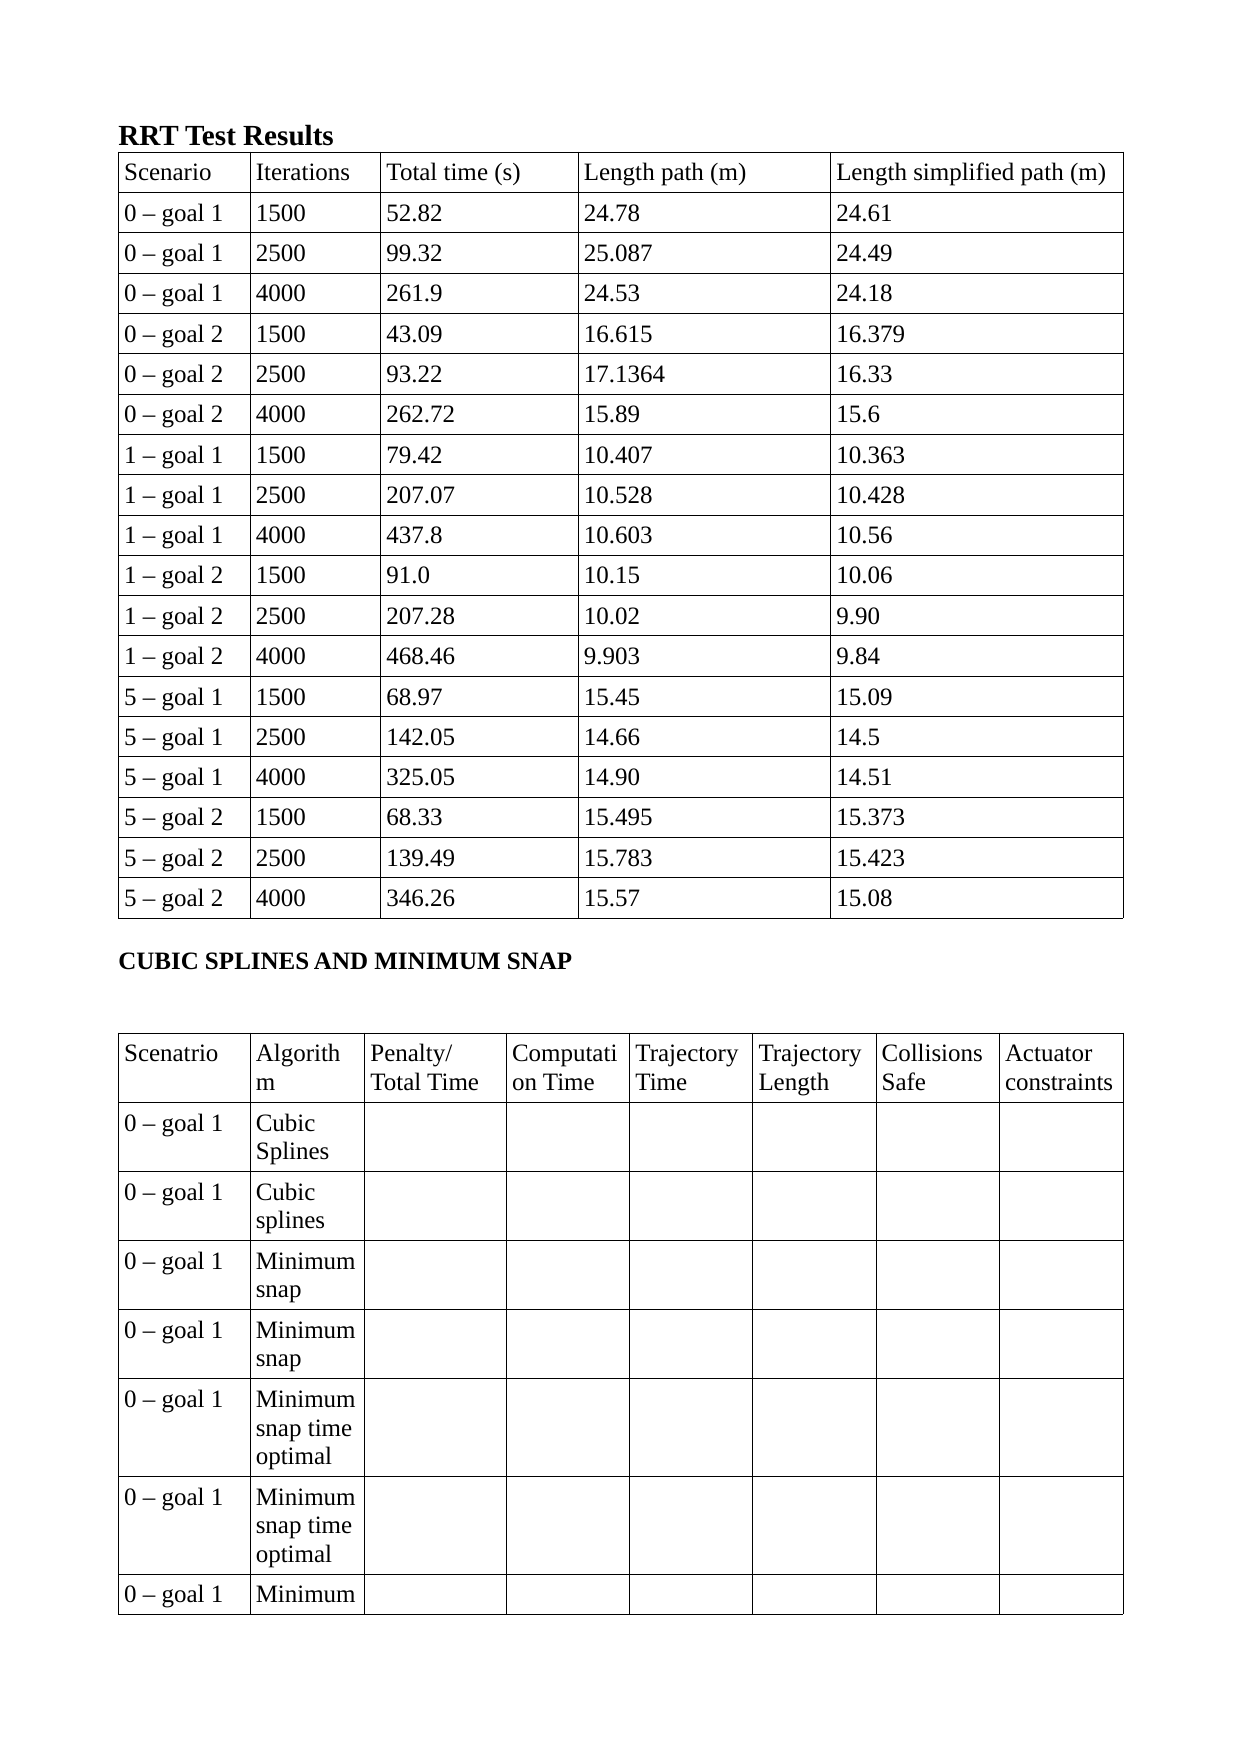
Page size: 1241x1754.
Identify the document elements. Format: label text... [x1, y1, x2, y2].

table_cell [630, 1241, 752, 1309]
table_cell 5 – goal 1 [119, 717, 250, 756]
table_cell 5 – goal 2 [119, 798, 250, 837]
table_cell [1000, 1477, 1123, 1574]
table_cell 25.087 [579, 233, 830, 273]
table_cell [365, 1477, 506, 1574]
table_header Algorithm [251, 1034, 364, 1102]
table_header Iterations [251, 153, 380, 192]
table_cell 15.6 [831, 395, 1123, 434]
table_header Scenario [119, 153, 250, 192]
table_cell 1500 [251, 435, 380, 474]
table_cell 9.84 [831, 636, 1123, 676]
table_cell 4000 [251, 636, 380, 676]
table_cell [507, 1477, 629, 1574]
table_cell 4000 [251, 878, 380, 918]
table_cell Minimum snap [251, 1241, 364, 1309]
table_cell 0 – goal 1 [119, 1241, 250, 1309]
table_cell 2500 [251, 354, 380, 393]
table_cell 139.49 [381, 838, 578, 877]
table_cell 15.45 [579, 677, 830, 716]
table_cell 1500 [251, 556, 380, 595]
table_cell [365, 1172, 506, 1240]
table_cell [753, 1379, 876, 1476]
table_cell [365, 1103, 506, 1171]
table_cell [507, 1241, 629, 1309]
table_cell 14.51 [831, 757, 1123, 797]
table_cell 15.09 [831, 677, 1123, 716]
table_cell [630, 1477, 752, 1574]
table_cell 0 – goal 1 [119, 233, 250, 273]
table_cell 1 – goal 1 [119, 475, 250, 514]
table_cell [507, 1103, 629, 1171]
table_cell 10.15 [579, 556, 830, 595]
table_cell 10.428 [831, 475, 1123, 514]
table_cell 79.42 [381, 435, 578, 474]
table_cell 5 – goal 1 [119, 757, 250, 797]
table_cell [877, 1477, 999, 1574]
table_cell [365, 1241, 506, 1309]
table_cell [1000, 1103, 1123, 1171]
table_header Computation Time [507, 1034, 629, 1102]
text RRT Test Results [118, 118, 1122, 152]
table_header Length path (m) [579, 153, 830, 192]
table_header Length simplified path (m) [831, 153, 1123, 192]
table_cell 43.09 [381, 314, 578, 353]
table_cell 4000 [251, 757, 380, 797]
table_cell [877, 1241, 999, 1309]
table_cell [630, 1172, 752, 1240]
table_cell 15.08 [831, 878, 1123, 918]
table_cell [507, 1379, 629, 1476]
table_cell 2500 [251, 717, 380, 756]
table_cell 1 – goal 2 [119, 636, 250, 676]
table_cell 207.28 [381, 596, 578, 635]
table_cell 93.22 [381, 354, 578, 393]
table_cell 99.32 [381, 233, 578, 273]
table_cell 16.615 [579, 314, 830, 353]
table_cell 14.5 [831, 717, 1123, 756]
table_cell [753, 1172, 876, 1240]
table_cell 9.903 [579, 636, 830, 676]
table_cell 15.57 [579, 878, 830, 918]
table_cell Minimum snap time optimal [251, 1379, 364, 1476]
table_header Penalty/Total Time [365, 1034, 506, 1102]
table_cell 15.89 [579, 395, 830, 434]
table_cell 10.56 [831, 516, 1123, 555]
table_cell [877, 1172, 999, 1240]
table_cell Cubic splines [251, 1172, 364, 1240]
table_cell 15.423 [831, 838, 1123, 877]
table_cell 68.33 [381, 798, 578, 837]
table_cell [507, 1172, 629, 1240]
table_cell 15.373 [831, 798, 1123, 837]
table_cell 24.61 [831, 193, 1123, 232]
table_cell 1 – goal 1 [119, 435, 250, 474]
table_cell 10.06 [831, 556, 1123, 595]
table_cell 0 – goal 1 [119, 193, 250, 232]
table_cell [1000, 1241, 1123, 1309]
table_cell [630, 1575, 752, 1614]
table_cell 15.495 [579, 798, 830, 837]
table_cell 24.18 [831, 274, 1123, 313]
table_cell 262.72 [381, 395, 578, 434]
table_cell [630, 1310, 752, 1378]
table_cell 24.53 [579, 274, 830, 313]
table_cell 142.05 [381, 717, 578, 756]
table_cell [753, 1103, 876, 1171]
table_cell 14.66 [579, 717, 830, 756]
table_cell [630, 1103, 752, 1171]
table_cell [365, 1575, 506, 1614]
table_cell 207.07 [381, 475, 578, 514]
table_cell 5 – goal 2 [119, 878, 250, 918]
table_cell 0 – goal 1 [119, 1172, 250, 1240]
table_cell 9.90 [831, 596, 1123, 635]
table_cell 0 – goal 2 [119, 314, 250, 353]
table_cell [1000, 1310, 1123, 1378]
table_cell 2500 [251, 475, 380, 514]
table_cell [507, 1575, 629, 1614]
table_header Total time (s) [381, 153, 578, 192]
table_cell [365, 1310, 506, 1378]
table_cell 24.78 [579, 193, 830, 232]
table_cell [1000, 1575, 1123, 1614]
table_cell 16.379 [831, 314, 1123, 353]
table_cell 0 – goal 1 [119, 1575, 250, 1614]
table_cell [630, 1379, 752, 1476]
table_cell 5 – goal 1 [119, 677, 250, 716]
table_cell [1000, 1172, 1123, 1240]
table_header Actuator constraints [1000, 1034, 1123, 1102]
table_cell [877, 1103, 999, 1171]
table_cell Minimum snap [251, 1310, 364, 1378]
table_cell [753, 1477, 876, 1574]
table_cell 10.407 [579, 435, 830, 474]
table_cell 52.82 [381, 193, 578, 232]
table_cell [365, 1379, 506, 1476]
table_header Trajectory Length [753, 1034, 876, 1102]
table_cell 437.8 [381, 516, 578, 555]
table_cell 1500 [251, 798, 380, 837]
table_cell 0 – goal 1 [119, 1477, 250, 1574]
table_cell 14.90 [579, 757, 830, 797]
table_cell [507, 1310, 629, 1378]
table_cell 0 – goal 2 [119, 395, 250, 434]
table_cell 325.05 [381, 757, 578, 797]
table_cell 1500 [251, 314, 380, 353]
table_cell 0 – goal 1 [119, 1103, 250, 1171]
text CUBIC SPLINES AND MINIMUM SNAP [118, 946, 1122, 975]
table_cell 0 – goal 1 [119, 274, 250, 313]
table_cell 0 – goal 1 [119, 1310, 250, 1378]
table_cell 17.1364 [579, 354, 830, 393]
table_cell 261.9 [381, 274, 578, 313]
table_header Collisions Safe [877, 1034, 999, 1102]
table_cell 2500 [251, 596, 380, 635]
table_cell 16.33 [831, 354, 1123, 393]
table_cell 1500 [251, 677, 380, 716]
table_cell 2500 [251, 233, 380, 273]
table_cell Minimum snap time optimal [251, 1477, 364, 1574]
table_cell Minimum [251, 1575, 364, 1614]
table_cell [1000, 1379, 1123, 1476]
table_cell 468.46 [381, 636, 578, 676]
table_cell 24.49 [831, 233, 1123, 273]
table_cell Cubic Splines [251, 1103, 364, 1171]
table_cell [877, 1379, 999, 1476]
table_cell 10.363 [831, 435, 1123, 474]
table_cell 1 – goal 2 [119, 556, 250, 595]
table_cell 10.02 [579, 596, 830, 635]
table_header Trajectory Time [630, 1034, 752, 1102]
table_cell 2500 [251, 838, 380, 877]
table_cell [877, 1310, 999, 1378]
table_cell 1 – goal 2 [119, 596, 250, 635]
table_cell 4000 [251, 516, 380, 555]
table_cell 5 – goal 2 [119, 838, 250, 877]
table_cell 0 – goal 1 [119, 1379, 250, 1476]
table_cell [753, 1310, 876, 1378]
table_cell 91.0 [381, 556, 578, 595]
table_cell 10.528 [579, 475, 830, 514]
table_cell [753, 1575, 876, 1614]
table_cell 4000 [251, 274, 380, 313]
table_cell 4000 [251, 395, 380, 434]
table_cell [753, 1241, 876, 1309]
table_cell 1 – goal 1 [119, 516, 250, 555]
table_cell 0 – goal 2 [119, 354, 250, 393]
table_cell 346.26 [381, 878, 578, 918]
table_cell 15.783 [579, 838, 830, 877]
table_cell 1500 [251, 193, 380, 232]
table_cell [877, 1575, 999, 1614]
table_cell 10.603 [579, 516, 830, 555]
table_header Scenatrio [119, 1034, 250, 1102]
table_cell 68.97 [381, 677, 578, 716]
